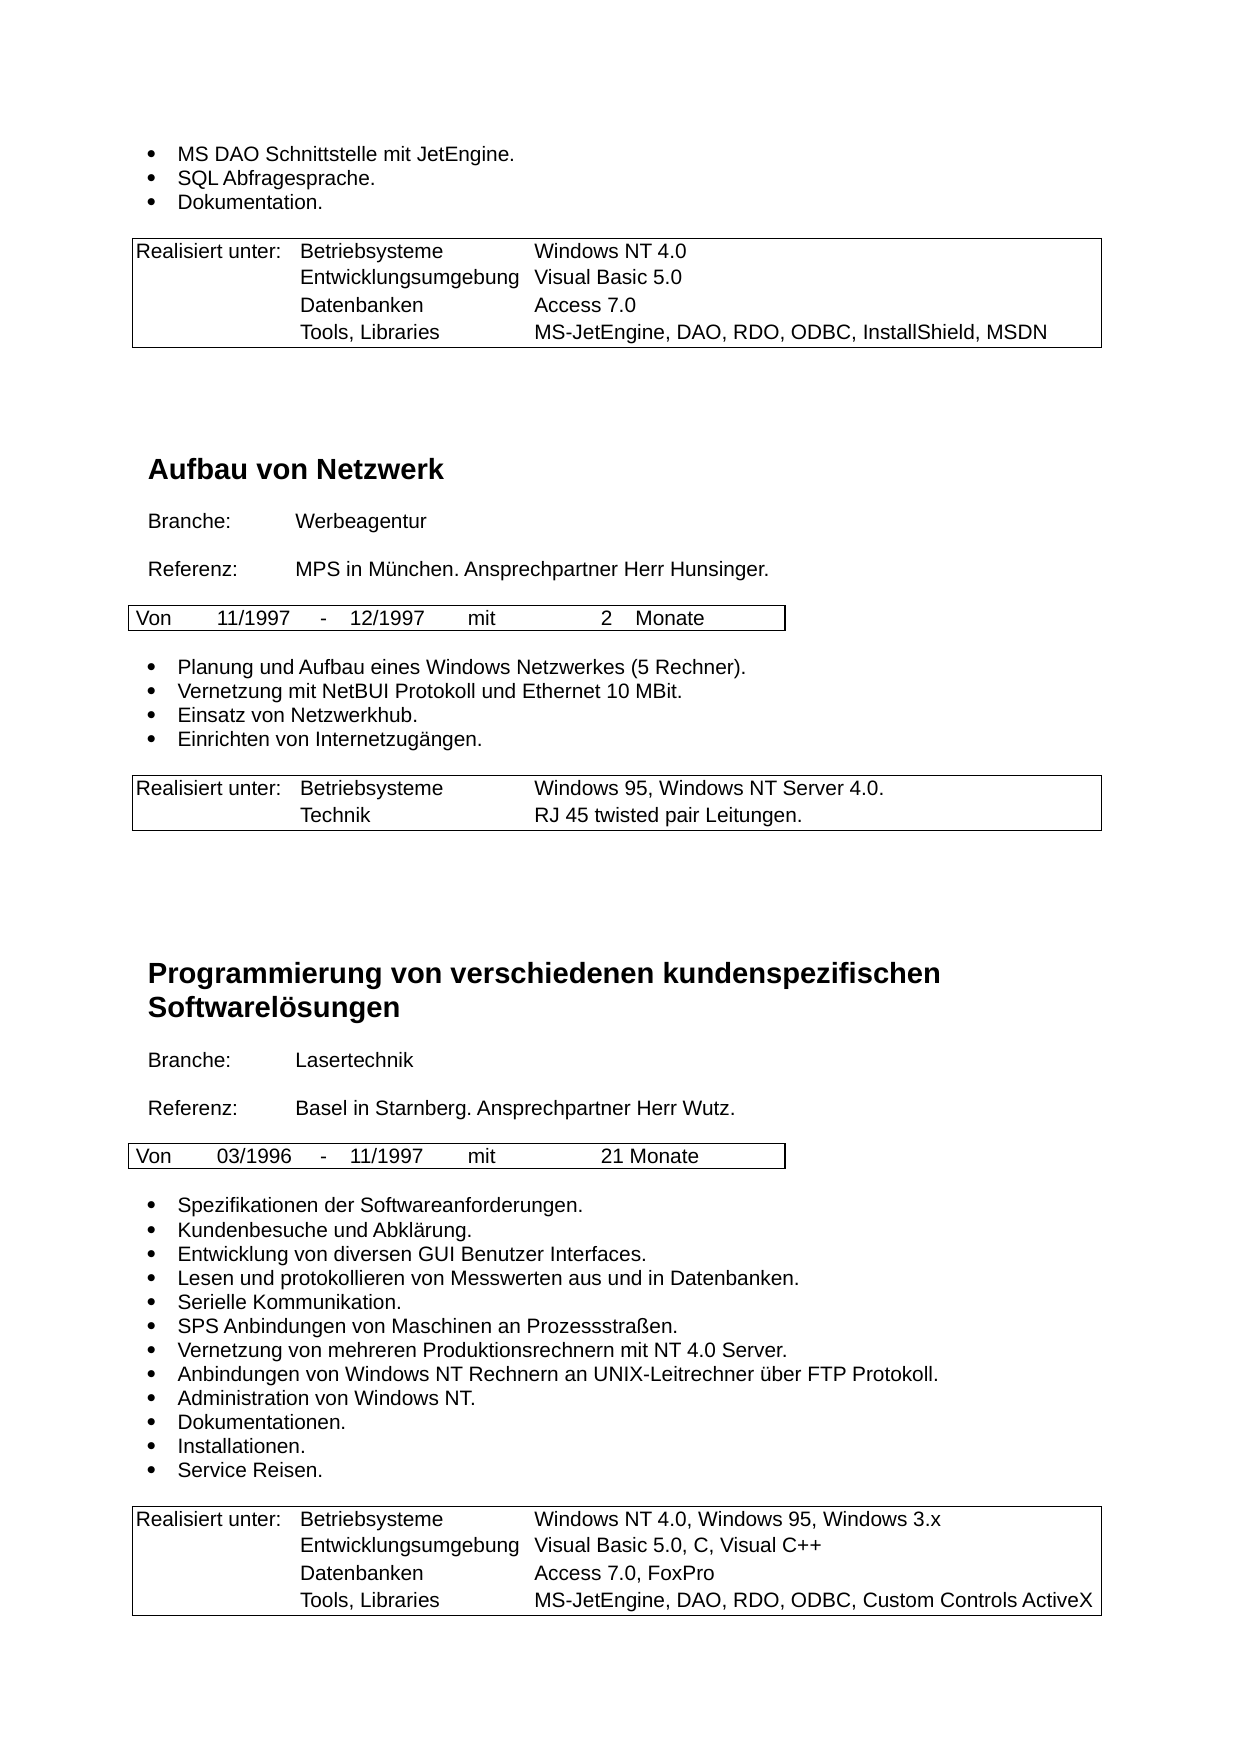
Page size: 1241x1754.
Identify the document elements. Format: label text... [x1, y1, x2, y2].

table_header 11/1997 [209, 606, 313, 630]
text Referenz: MPS in München. Ansprechpartner Herr Hunsinger. [148, 557, 1110, 581]
table_header mit [460, 606, 593, 630]
table_cell Technik [297, 803, 531, 830]
table_header Windows NT 4.0, Windows 95, Windows 3.x [531, 1507, 1101, 1533]
table_cell Visual Basic 5.0 [531, 265, 1101, 292]
table_cell [133, 320, 297, 347]
list Administration von Windows NT. [148, 1386, 1110, 1410]
text Referenz: Basel in Starnberg. Ansprechpartner Herr Wutz. [148, 1095, 1110, 1119]
table_header Betriebsysteme [297, 239, 531, 265]
subtitle Programmierung von verschiedenen kundenspezifischen Softwarelösungen [148, 956, 1110, 1023]
table_header Von [129, 606, 209, 630]
list Planung und Aufbau eines Windows Netzwerkes (5 Rechner). [148, 655, 1110, 679]
list Serielle Kommunikation. [148, 1289, 1110, 1314]
table_cell [133, 293, 297, 320]
list Dokumentationen. [148, 1410, 1110, 1434]
table_cell Datenbanken [297, 293, 531, 320]
table_cell Tools, Libraries [297, 1588, 531, 1615]
table_header Von [129, 1144, 209, 1168]
table_cell Datenbanken [297, 1561, 531, 1588]
table_cell MS-JetEngine, DAO, RDO, ODBC, InstallShield, MSDN [531, 320, 1101, 347]
list Anbindungen von Windows NT Rechnern an UNIX-Leitrechner über FTP Protokoll. [148, 1362, 1110, 1386]
list SQL Abfragesprache. [148, 166, 1110, 190]
list Einsatz von Netzwerkhub. [148, 703, 1110, 727]
list Dokumentation. [148, 190, 1110, 214]
list Kundenbesuche und Abklärung. [148, 1217, 1110, 1241]
list Lesen und protokollieren von Messwerten aus und in Datenbanken. [148, 1266, 1110, 1289]
table_header Betriebsysteme [297, 1507, 531, 1533]
list SPS Anbindungen von Maschinen an Prozessstraßen. [148, 1314, 1110, 1338]
table_header Realisiert unter: [133, 776, 297, 802]
table_header Windows 95, Windows NT Server 4.0. [531, 776, 1101, 802]
table_cell [133, 1588, 297, 1615]
table_header 11/1997 [342, 1144, 460, 1168]
list Vernetzung von mehreren Produktionsrechnern mit NT 4.0 Server. [148, 1338, 1110, 1362]
list Service Reisen. [148, 1458, 1110, 1482]
table_cell [133, 803, 297, 830]
subtitle Aufbau von Netzwerk [148, 452, 1110, 485]
text Branche: Werbeagentur [148, 509, 1110, 533]
list MS DAO Schnittstelle mit JetEngine. [148, 142, 1110, 166]
list Installationen. [148, 1434, 1110, 1458]
table_cell Entwicklungsumgebung [297, 1533, 531, 1561]
list Spezifikationen der Softwareanforderungen. [148, 1193, 1110, 1217]
table_header Betriebsysteme [297, 776, 531, 802]
table_cell [133, 1561, 297, 1588]
table_cell RJ 45 twisted pair Leitungen. [531, 803, 1101, 830]
table_cell [133, 1533, 297, 1561]
list Einrichten von Internetzugängen. [148, 727, 1110, 751]
table_cell Visual Basic 5.0, C, Visual C++ [531, 1533, 1101, 1561]
table_header - [313, 606, 342, 630]
list Vernetzung mit NetBUI Protokoll und Ethernet 10 MBit. [148, 679, 1110, 703]
table_cell Access 7.0, FoxPro [531, 1561, 1101, 1588]
list Entwicklung von diversen GUI Benutzer Interfaces. [148, 1241, 1110, 1266]
table_header 21 Monate [593, 1144, 784, 1168]
table_header 03/1996 [209, 1144, 313, 1168]
table_header Realisiert unter: [133, 239, 297, 265]
table_cell Entwicklungsumgebung [297, 265, 531, 292]
table_header Realisiert unter: [133, 1507, 297, 1533]
table_header - [313, 1144, 342, 1168]
text Branche: Lasertechnik [148, 1047, 1110, 1071]
table_cell [133, 265, 297, 292]
table_cell Tools, Libraries [297, 320, 531, 347]
table_cell Access 7.0 [531, 293, 1101, 320]
table_header mit [460, 1144, 593, 1168]
table_header Windows NT 4.0 [531, 239, 1101, 265]
table_header 12/1997 [342, 606, 460, 630]
table_header 2 Monate [593, 606, 784, 630]
table_cell MS-JetEngine, DAO, RDO, ODBC, Custom Controls ActiveX [531, 1588, 1101, 1615]
